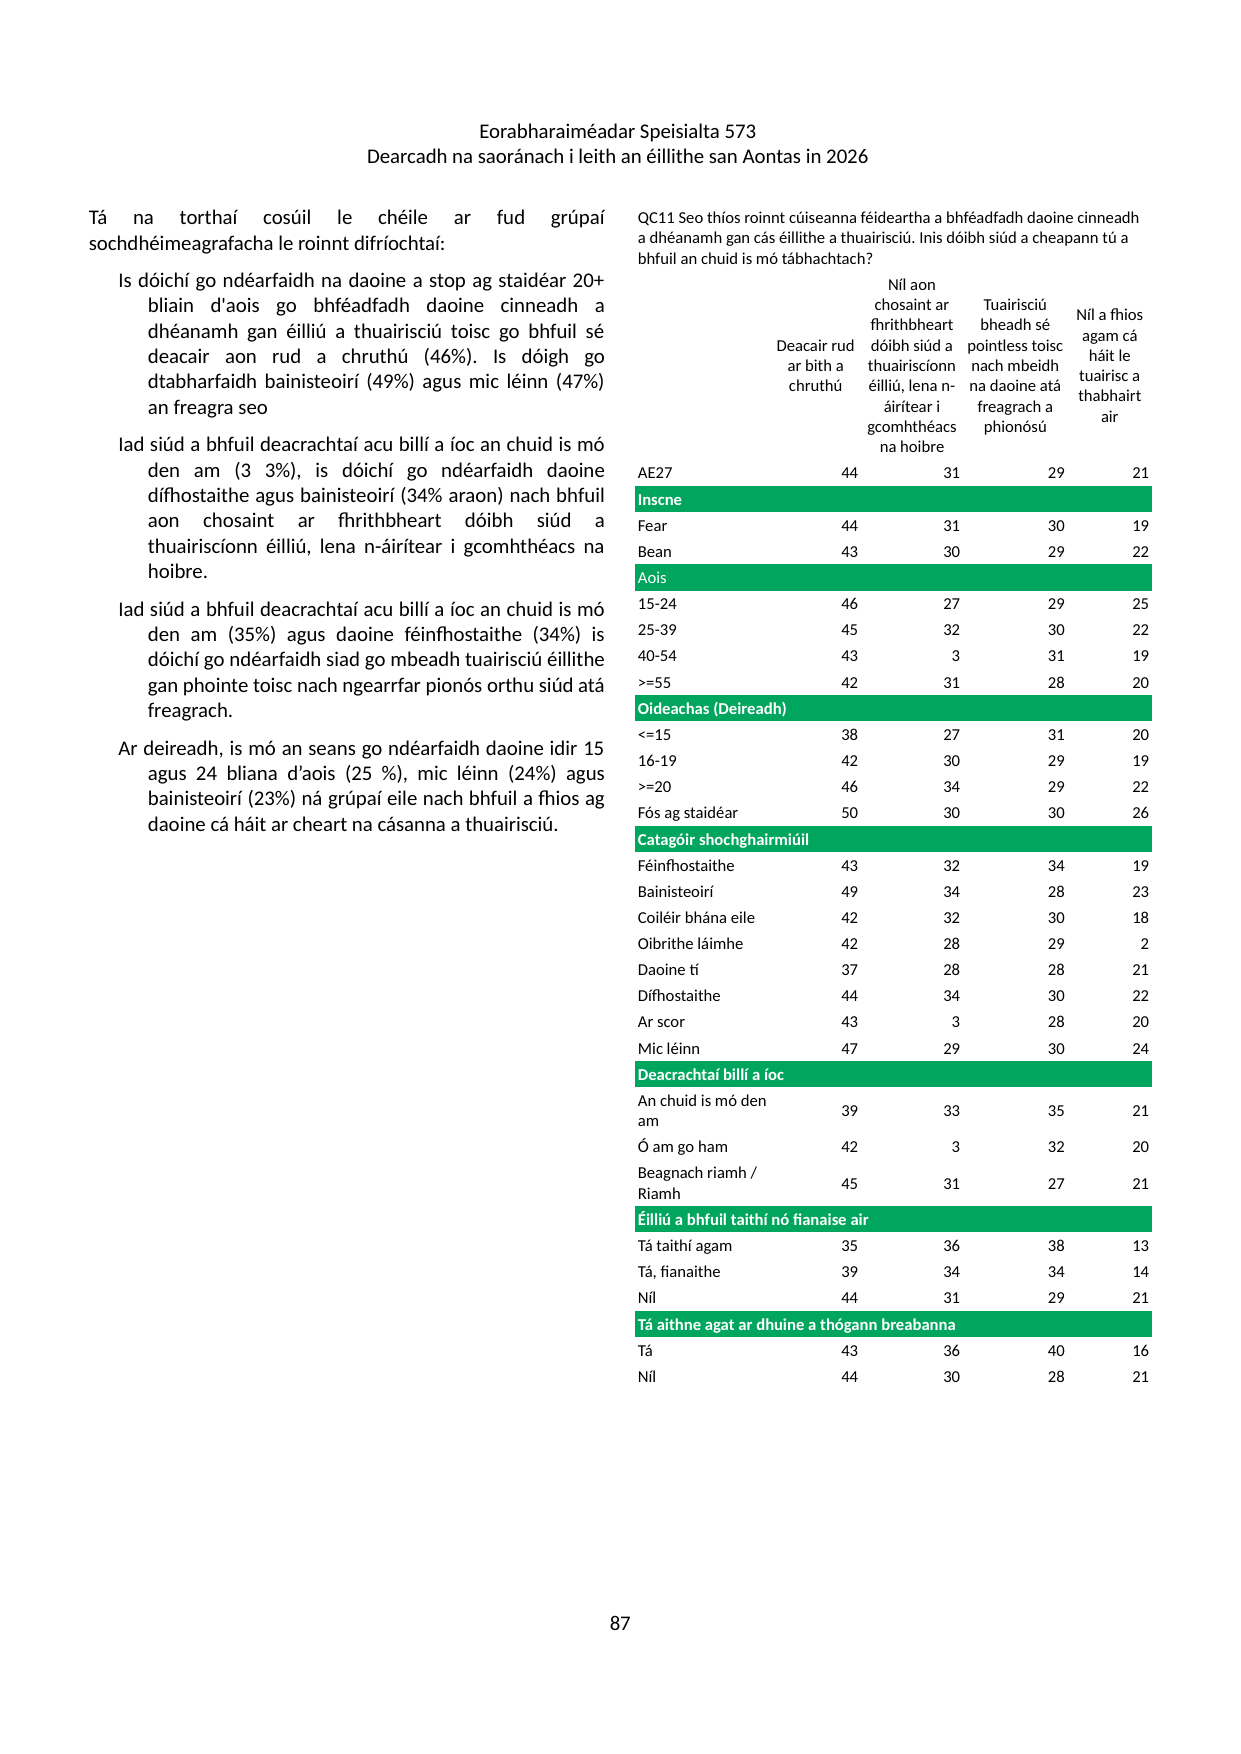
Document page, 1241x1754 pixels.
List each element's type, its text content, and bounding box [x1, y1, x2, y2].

table_cell 30 [963, 904, 1067, 930]
table_cell 45 [770, 617, 861, 643]
table_cell 44 [770, 512, 861, 538]
table_cell 29 [861, 1035, 963, 1061]
table_cell 33 [861, 1087, 963, 1134]
table_cell 29 [963, 460, 1067, 486]
table_cell 31 [861, 460, 963, 486]
table_cell 36 [861, 1233, 963, 1259]
table_cell Níl [635, 1285, 770, 1311]
table_cell 21 [1068, 957, 1152, 983]
table_cell Aois [635, 564, 1152, 591]
table_cell 20 [1068, 669, 1152, 695]
table_cell 19 [1068, 512, 1152, 538]
table_cell 34 [963, 852, 1067, 878]
table_cell 31 [963, 721, 1067, 747]
table_cell 2 [1068, 930, 1152, 957]
table_cell 19 [1068, 643, 1152, 669]
table_cell Tá, fianaithe [635, 1259, 770, 1285]
table_cell 44 [770, 1285, 861, 1311]
table_cell Catagóir shochghairmiúil [635, 826, 1152, 852]
table_cell 18 [1068, 904, 1152, 930]
table_cell 21 [1068, 460, 1152, 486]
table_cell 49 [770, 878, 861, 904]
table_cell 35 [963, 1087, 1067, 1134]
text Iad siúd a bhfuil deacrachtaí acu billí a íoc an chuid is mó den am (35%) agus daoine féinfhostaithe (34%) is dóichí go ndéarfaidh siad go mbeadh tuairisciú éillithe gan phointe toisc nach ngearrfar pionós orthu siúd atá freagrach. [118, 596, 605, 723]
table_cell 15-24 [635, 591, 770, 617]
table_cell Inscne [635, 486, 1152, 512]
table_cell Bainisteoirí [635, 878, 770, 904]
table_cell Tá taithí agam [635, 1233, 770, 1259]
table_cell 30 [963, 617, 1067, 643]
table_cell 40-54 [635, 643, 770, 669]
table_cell 24 [1068, 1035, 1152, 1061]
table_cell Beagnach riamh / Riamh [635, 1160, 770, 1206]
table_cell Mic léinn [635, 1035, 770, 1061]
table_cell Deacrachtaí billí a íoc [635, 1061, 1152, 1087]
table_cell 44 [770, 1363, 861, 1389]
table_cell 16-19 [635, 748, 770, 773]
table_cell 42 [770, 669, 861, 695]
table_cell 27 [963, 1160, 1067, 1206]
table_cell 29 [963, 748, 1067, 773]
table_cell Tuairisciú bheadh sé pointless toisc nach mbeidh na daoine atá freagrach a phionósú [963, 271, 1067, 460]
table_cell 3 [861, 1009, 963, 1035]
table_cell Oideachas (Deireadh) [635, 695, 1152, 721]
table_cell 30 [963, 800, 1067, 826]
table_cell 34 [861, 878, 963, 904]
text Is dóichí go ndéarfaidh na daoine a stop ag staidéar 20+ bliain d'aois go bhféadfadh daoine cinneadh a dhéanamh gan éilliú a thuairisciú toisc go bhfuil sé deacair aon rud a chruthú (46%). Is dóigh go dtabharfaidh bainisteoirí (49%) agus mic léinn (47%) an freagra seo [118, 267, 605, 419]
table_cell 38 [963, 1233, 1067, 1259]
table_cell 21 [1068, 1363, 1152, 1389]
table_cell 28 [963, 1009, 1067, 1035]
table_header QC11 Seo thíos roinnt cúiseanna féideartha a bhféadfadh daoine cinneadh a dhéanamh gan cás éillithe a thuairisciú. Inis dóibh siúd a cheapann tú a bhfuil an chuid is mó tábhachtach? [635, 204, 1152, 271]
table_cell 31 [861, 1160, 963, 1206]
table_cell 39 [770, 1087, 861, 1134]
table_cell 46 [770, 591, 861, 617]
table_cell 34 [861, 983, 963, 1009]
table_cell 28 [963, 1363, 1067, 1389]
table_cell 20 [1068, 1134, 1152, 1160]
table_cell AE27 [635, 460, 770, 486]
table_cell 27 [861, 721, 963, 747]
table_cell 31 [861, 669, 963, 695]
table_cell 42 [770, 748, 861, 773]
table_cell 43 [770, 538, 861, 564]
table_cell 30 [963, 1035, 1067, 1061]
table_cell 30 [861, 748, 963, 773]
table_cell 43 [770, 1337, 861, 1363]
table_cell Ar scor [635, 1009, 770, 1035]
table_cell Féinfhostaithe [635, 852, 770, 878]
table_cell >=20 [635, 774, 770, 800]
table_cell 30 [861, 1363, 963, 1389]
table_cell 42 [770, 930, 861, 957]
table_cell 13 [1068, 1233, 1152, 1259]
text Iad siúd a bhfuil deacrachtaí acu billí a íoc an chuid is mó den am (3 3%), is dóichí go ndéarfaidh daoine dífhostaithe agus bainisteoirí (34% araon) nach bhfuil aon chosaint ar fhrithbheart dóibh siúd a thuairiscíonn éilliú, lena n-áirítear i gcomhthéacs na hoibre. [118, 431, 605, 584]
table_cell 20 [1068, 1009, 1152, 1035]
table_cell 3 [861, 643, 963, 669]
table_cell 29 [963, 1285, 1067, 1311]
table_cell 20 [1068, 721, 1152, 747]
text Ar deireadh, is mó an seans go ndéarfaidh daoine idir 15 agus 24 bliana d’aois (25 %), mic léinn (24%) agus bainisteoirí (23%) ná grúpaí eile nach bhfuil a fhios ag daoine cá háit ar cheart na cásanna a thuairisciú. [118, 735, 605, 836]
table_cell Ó am go ham [635, 1134, 770, 1160]
table_cell 31 [861, 512, 963, 538]
table_cell 25 [1068, 591, 1152, 617]
table_cell Fear [635, 512, 770, 538]
table_cell 44 [770, 983, 861, 1009]
table_cell An chuid is mó den am [635, 1087, 770, 1134]
table_cell 36 [861, 1337, 963, 1363]
table_cell 21 [1068, 1087, 1152, 1134]
table_cell 21 [1068, 1160, 1152, 1206]
table_cell 47 [770, 1035, 861, 1061]
table_cell 28 [963, 957, 1067, 983]
table_cell 42 [770, 904, 861, 930]
table_cell Fós ag staidéar [635, 800, 770, 826]
table_cell Dífhostaithe [635, 983, 770, 1009]
table_cell 30 [963, 983, 1067, 1009]
table_cell 43 [770, 1009, 861, 1035]
table_cell [635, 271, 770, 460]
table_cell 30 [963, 512, 1067, 538]
table_cell 50 [770, 800, 861, 826]
table_cell 43 [770, 643, 861, 669]
table_cell 23 [1068, 878, 1152, 904]
table_cell 31 [861, 1285, 963, 1311]
table_cell 16 [1068, 1337, 1152, 1363]
table_cell 32 [861, 852, 963, 878]
table_cell 25-39 [635, 617, 770, 643]
table_cell 30 [861, 538, 963, 564]
table_cell Tá [635, 1337, 770, 1363]
table_cell 30 [861, 800, 963, 826]
table_cell 22 [1068, 983, 1152, 1009]
table_cell 34 [861, 1259, 963, 1285]
table_cell 29 [963, 930, 1067, 957]
table_cell Daoine tí [635, 957, 770, 983]
table_cell 31 [963, 643, 1067, 669]
table_cell Níl a fhios agam cá háit le tuairisc a thabhairt air [1068, 271, 1152, 460]
table_cell Bean [635, 538, 770, 564]
table_cell 35 [770, 1233, 861, 1259]
table_cell 46 [770, 774, 861, 800]
table_cell 28 [963, 878, 1067, 904]
table_cell 39 [770, 1259, 861, 1285]
table_cell >=55 [635, 669, 770, 695]
table_cell 40 [963, 1337, 1067, 1363]
table_cell 19 [1068, 852, 1152, 878]
table_cell 21 [1068, 1285, 1152, 1311]
table_cell 37 [770, 957, 861, 983]
table_cell Níl aon chosaint ar fhrithbheart dóibh siúd a thuairiscíonn éilliú, lena n-áirítear i gcomhthéacs na hoibre [861, 271, 963, 460]
table_cell 32 [861, 904, 963, 930]
table_cell 19 [1068, 748, 1152, 773]
table_cell 32 [861, 617, 963, 643]
table_cell 28 [861, 957, 963, 983]
table_cell 27 [861, 591, 963, 617]
table_cell 34 [963, 1259, 1067, 1285]
table_cell 45 [770, 1160, 861, 1206]
table_cell Níl [635, 1363, 770, 1389]
table_cell Tá aithne agat ar dhuine a thógann breabanna [635, 1311, 1152, 1337]
table_cell 22 [1068, 774, 1152, 800]
table_cell 22 [1068, 617, 1152, 643]
table_cell 3 [861, 1134, 963, 1160]
table_cell Éilliú a bhfuil taithí nó fianaise air [635, 1206, 1152, 1232]
table_cell 42 [770, 1134, 861, 1160]
table_cell 22 [1068, 538, 1152, 564]
table_cell 26 [1068, 800, 1152, 826]
table_cell <=15 [635, 721, 770, 747]
table_cell 34 [861, 774, 963, 800]
table_cell 32 [963, 1134, 1067, 1160]
table_cell 29 [963, 538, 1067, 564]
table_cell Coiléir bhána eile [635, 904, 770, 930]
table_cell 44 [770, 460, 861, 486]
table_cell Oibrithe láimhe [635, 930, 770, 957]
table_cell 28 [861, 930, 963, 957]
table_cell 29 [963, 591, 1067, 617]
table_cell 43 [770, 852, 861, 878]
text Tá na torthaí cosúil le chéile ar fud grúpaí sochdhéimeagrafacha le roinnt difríochtaí: [88, 204, 605, 255]
table_cell 29 [963, 774, 1067, 800]
table_cell Deacair rud ar bith a chruthú [770, 271, 861, 460]
table_cell 14 [1068, 1259, 1152, 1285]
table_cell 28 [963, 669, 1067, 695]
table_cell 38 [770, 721, 861, 747]
